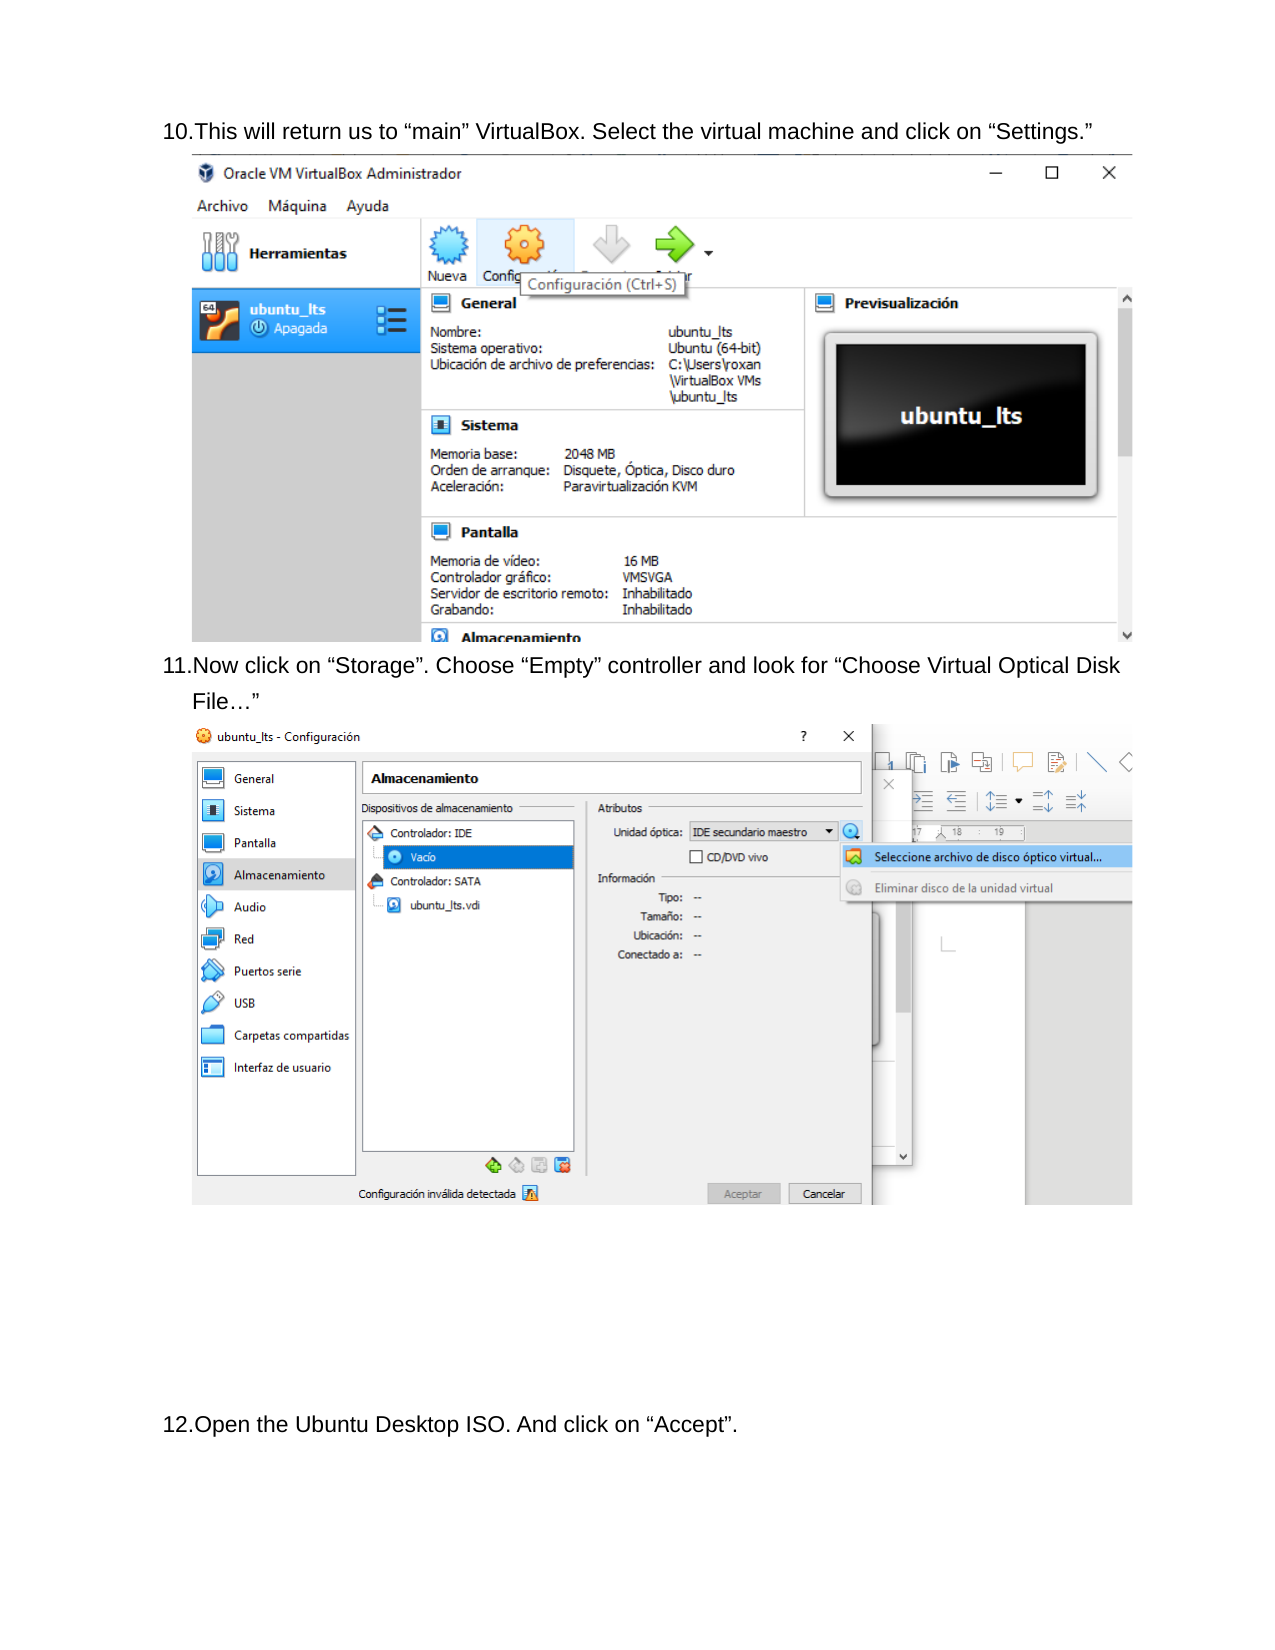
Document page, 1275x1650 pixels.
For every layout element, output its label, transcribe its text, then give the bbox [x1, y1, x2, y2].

list Open the Ubuntu Desktop ISO. And click on “Accept”. [162, 1411, 1157, 1437]
list This will return us to “main” VirtualBox. Select the virtual machine and click on “Settings.” [162, 118, 1157, 642]
list Now click on “Storage”. Choose “Empty” controller and look for “Choose Virtual Optical Disk File…” [162, 652, 1157, 724]
picture [191, 154, 1133, 642]
picture [191, 724, 1133, 1205]
